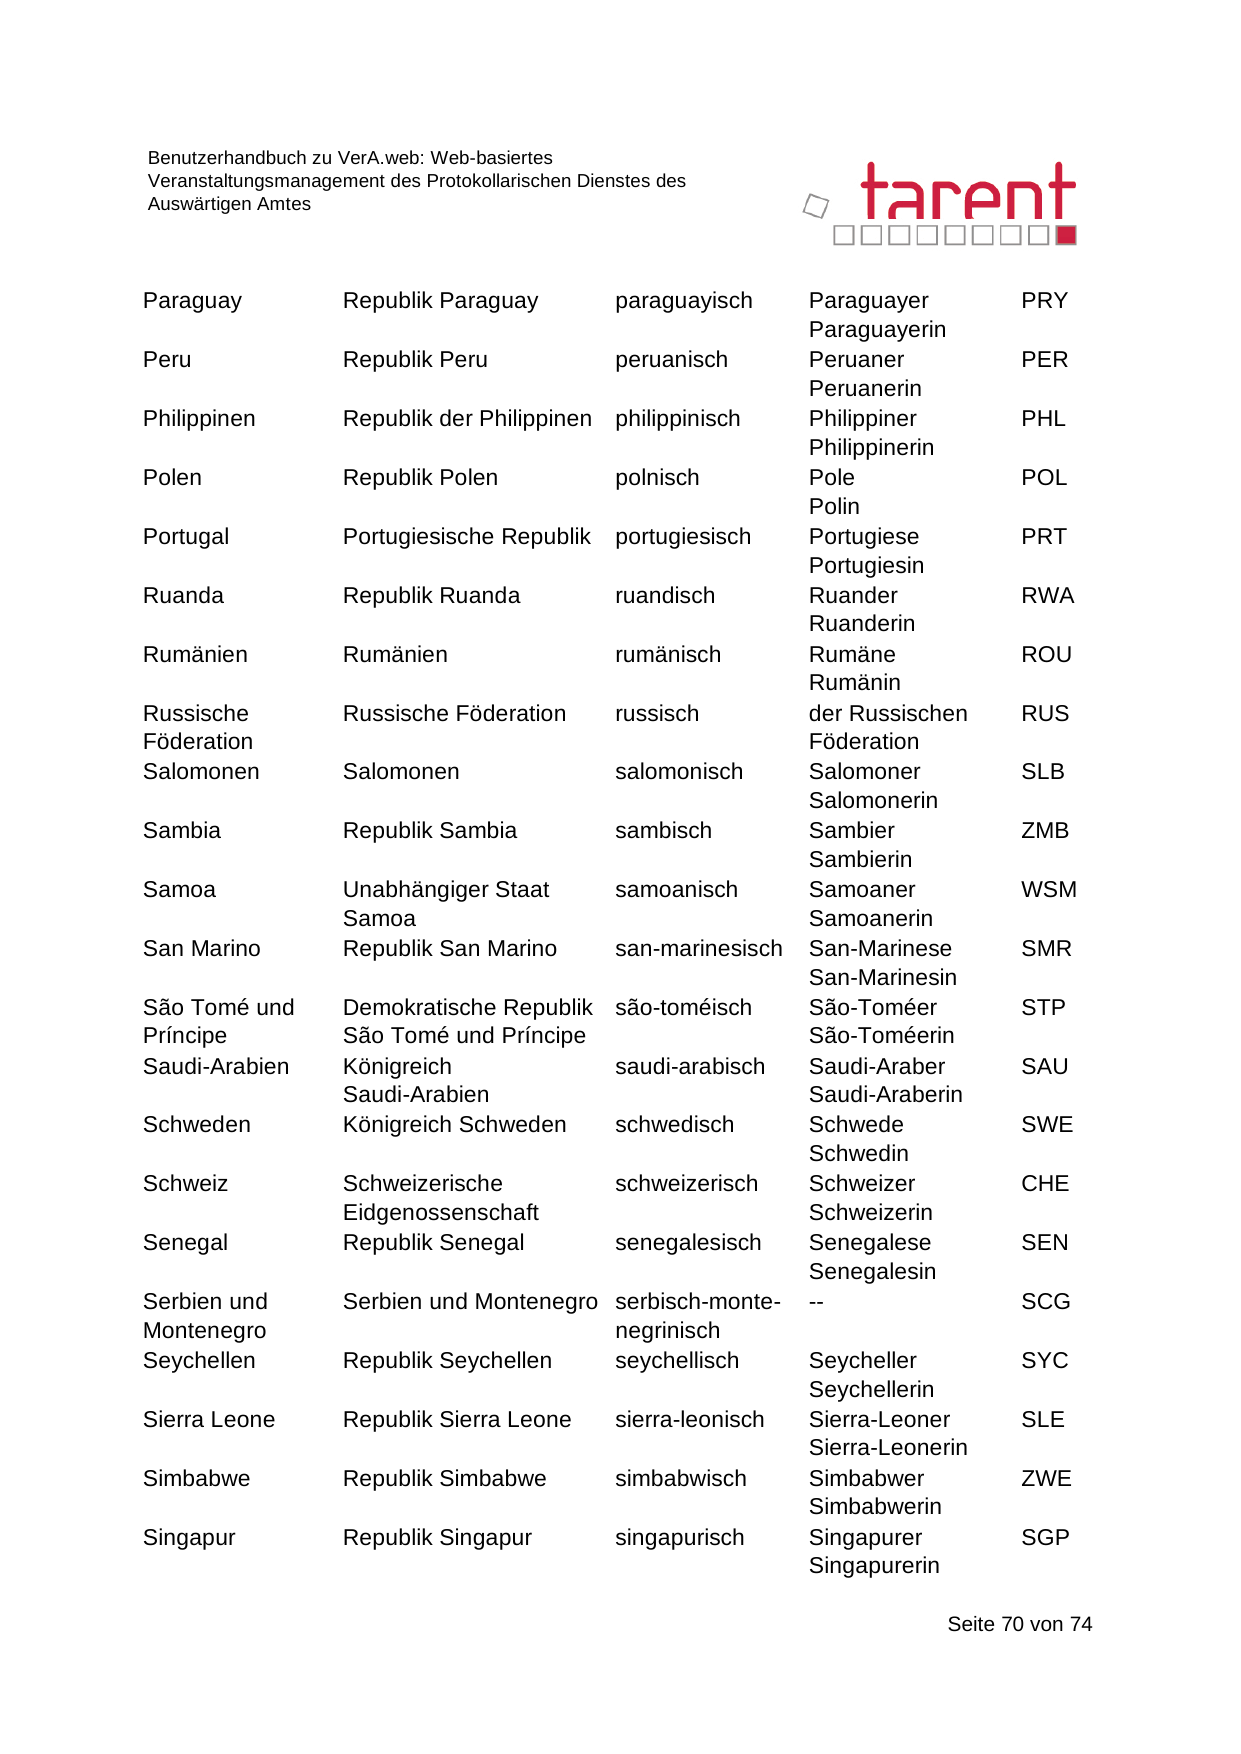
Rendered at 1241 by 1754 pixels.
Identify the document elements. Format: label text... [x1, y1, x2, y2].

table_cell rumänisch [608, 637, 801, 696]
table_cell salomonisch [608, 755, 801, 813]
table_cell sierra‑leonisch [608, 1402, 801, 1461]
table_cell SGP [1014, 1520, 1107, 1578]
table_cell Republik San Marino [335, 931, 608, 990]
table_cell singapurisch [608, 1520, 801, 1578]
table_cell Rumäne Rumänin [801, 637, 1014, 696]
table_cell SMR [1014, 931, 1107, 990]
table_cell saudi‑arabisch [608, 1049, 801, 1108]
table_cell Pole Polin [801, 460, 1014, 519]
table_cell ZWE [1014, 1461, 1107, 1520]
table_cell PHL [1014, 401, 1107, 460]
table_cell serbisch‑monte­negrinisch [608, 1284, 801, 1343]
table_cell san‑marinesisch [608, 931, 801, 990]
table_cell São‑Toméer São‑Toméerin [801, 990, 1014, 1049]
table_cell San Marino [135, 931, 335, 990]
table_cell der Russischen Föderation [801, 696, 1014, 754]
table_cell Singapur [135, 1520, 335, 1578]
table_cell Republik Sambia [335, 814, 608, 872]
table_cell Singapurer Singapurerin [801, 1520, 1014, 1578]
table_cell Republik Simbabwe [335, 1461, 608, 1520]
table_cell Sambia [135, 814, 335, 872]
table_cell russisch [608, 696, 801, 754]
table_cell Russische Föderation [135, 696, 335, 754]
table_cell Sierra Leone [135, 1402, 335, 1461]
table_cell RWA [1014, 578, 1107, 637]
table_cell WSM [1014, 872, 1107, 931]
table_cell Schweden [135, 1108, 335, 1167]
table_cell paraguayisch [608, 284, 801, 343]
table_cell Russische Föderation [335, 696, 608, 754]
table_cell SYC [1014, 1343, 1107, 1402]
table_cell Paraguayer Paraguayerin [801, 284, 1014, 343]
table_cell Saudi‑Arabien [135, 1049, 335, 1108]
table_cell schwedisch [608, 1108, 801, 1167]
table_cell ruandisch [608, 578, 801, 637]
table_cell Republik Seychellen [335, 1343, 608, 1402]
table_cell Rumänien [335, 637, 608, 696]
table_cell SEN [1014, 1225, 1107, 1284]
table_cell seychellisch [608, 1343, 801, 1402]
table_cell sambisch [608, 814, 801, 872]
table_cell São Tomé und Príncipe [135, 990, 335, 1049]
table_cell POL [1014, 460, 1107, 519]
table_cell Sierra‑Leoner Sierra‑Leonerin [801, 1402, 1014, 1461]
table_cell Ruanda [135, 578, 335, 637]
table_cell CHE [1014, 1167, 1107, 1225]
table_cell SCG [1014, 1284, 1107, 1343]
table_cell Simbabwer Simbabwerin [801, 1461, 1014, 1520]
table_cell Portugal [135, 519, 335, 578]
table_cell Simbabwe [135, 1461, 335, 1520]
table_cell Seycheller Seychellerin [801, 1343, 1014, 1402]
table_cell Serbien und Montenegro [335, 1284, 608, 1343]
table_cell San‑Marinese San‑Marinesin [801, 931, 1014, 990]
table_cell Senegal [135, 1225, 335, 1284]
table_cell ROU [1014, 637, 1107, 696]
table_cell PRY [1014, 284, 1107, 343]
table_cell Peruaner Peruanerin [801, 343, 1014, 401]
table_cell schweizerisch [608, 1167, 801, 1225]
table_cell Schweizer Schweizerin [801, 1167, 1014, 1225]
table_cell Salomoner Salomonerin [801, 755, 1014, 813]
table_cell Samoaner Samoanerin [801, 872, 1014, 931]
picture [790, 151, 1091, 255]
table_cell Saudi‑Araber Saudi‑Araberin [801, 1049, 1014, 1108]
table_cell philippinisch [608, 401, 801, 460]
table_cell Demokratische Republik São Tomé und Príncipe [335, 990, 608, 1049]
table_cell RUS [1014, 696, 1107, 754]
table_cell SLB [1014, 755, 1107, 813]
table_cell Portugiese Portugiesin [801, 519, 1014, 578]
table_cell Salomonen [135, 755, 335, 813]
table_cell Schweiz [135, 1167, 335, 1225]
table_cell Samoa [135, 872, 335, 931]
table_cell polnisch [608, 460, 801, 519]
table_cell Philippinen [135, 401, 335, 460]
table_cell Republik Peru [335, 343, 608, 401]
table_cell Republik Polen [335, 460, 608, 519]
table_cell PER [1014, 343, 1107, 401]
table_cell -- [801, 1284, 1014, 1343]
table_cell Peru [135, 343, 335, 401]
table_cell Königreich Saudi‑Arabien [335, 1049, 608, 1108]
table_cell Serbien und Montenegro [135, 1284, 335, 1343]
table_cell SLE [1014, 1402, 1107, 1461]
table_cell portugiesisch [608, 519, 801, 578]
table_cell STP [1014, 990, 1107, 1049]
table_cell simbabwisch [608, 1461, 801, 1520]
table_cell Salomonen [335, 755, 608, 813]
table_cell SWE [1014, 1108, 1107, 1167]
table_cell Unabhängiger Staat Samoa [335, 872, 608, 931]
table_cell Republik Senegal [335, 1225, 608, 1284]
table_cell Rumänien [135, 637, 335, 696]
table_cell SAU [1014, 1049, 1107, 1108]
table_cell Republik der Philippinen [335, 401, 608, 460]
table_cell Republik Singapur [335, 1520, 608, 1578]
table_cell Schweizerische Eidgenossenschaft [335, 1167, 608, 1225]
table_cell samoanisch [608, 872, 801, 931]
table_cell Polen [135, 460, 335, 519]
table_cell Königreich Schweden [335, 1108, 608, 1167]
table_cell Sambier Sambierin [801, 814, 1014, 872]
table_cell ZMB [1014, 814, 1107, 872]
table_cell são‑toméisch [608, 990, 801, 1049]
table_cell Ruander Ruanderin [801, 578, 1014, 637]
table_cell Paraguay [135, 284, 335, 343]
table_cell Philippiner Philippinerin [801, 401, 1014, 460]
table_cell Republik Paraguay [335, 284, 608, 343]
table_cell Republik Sierra Leone [335, 1402, 608, 1461]
table_cell peruanisch [608, 343, 801, 401]
table_cell Portugiesische Republik [335, 519, 608, 578]
table_cell Republik Ruanda [335, 578, 608, 637]
table_cell PRT [1014, 519, 1107, 578]
table_cell senegalesisch [608, 1225, 801, 1284]
table_cell Schwede Schwedin [801, 1108, 1014, 1167]
table_cell Senegalese Senegalesin [801, 1225, 1014, 1284]
table_cell Seychellen [135, 1343, 335, 1402]
